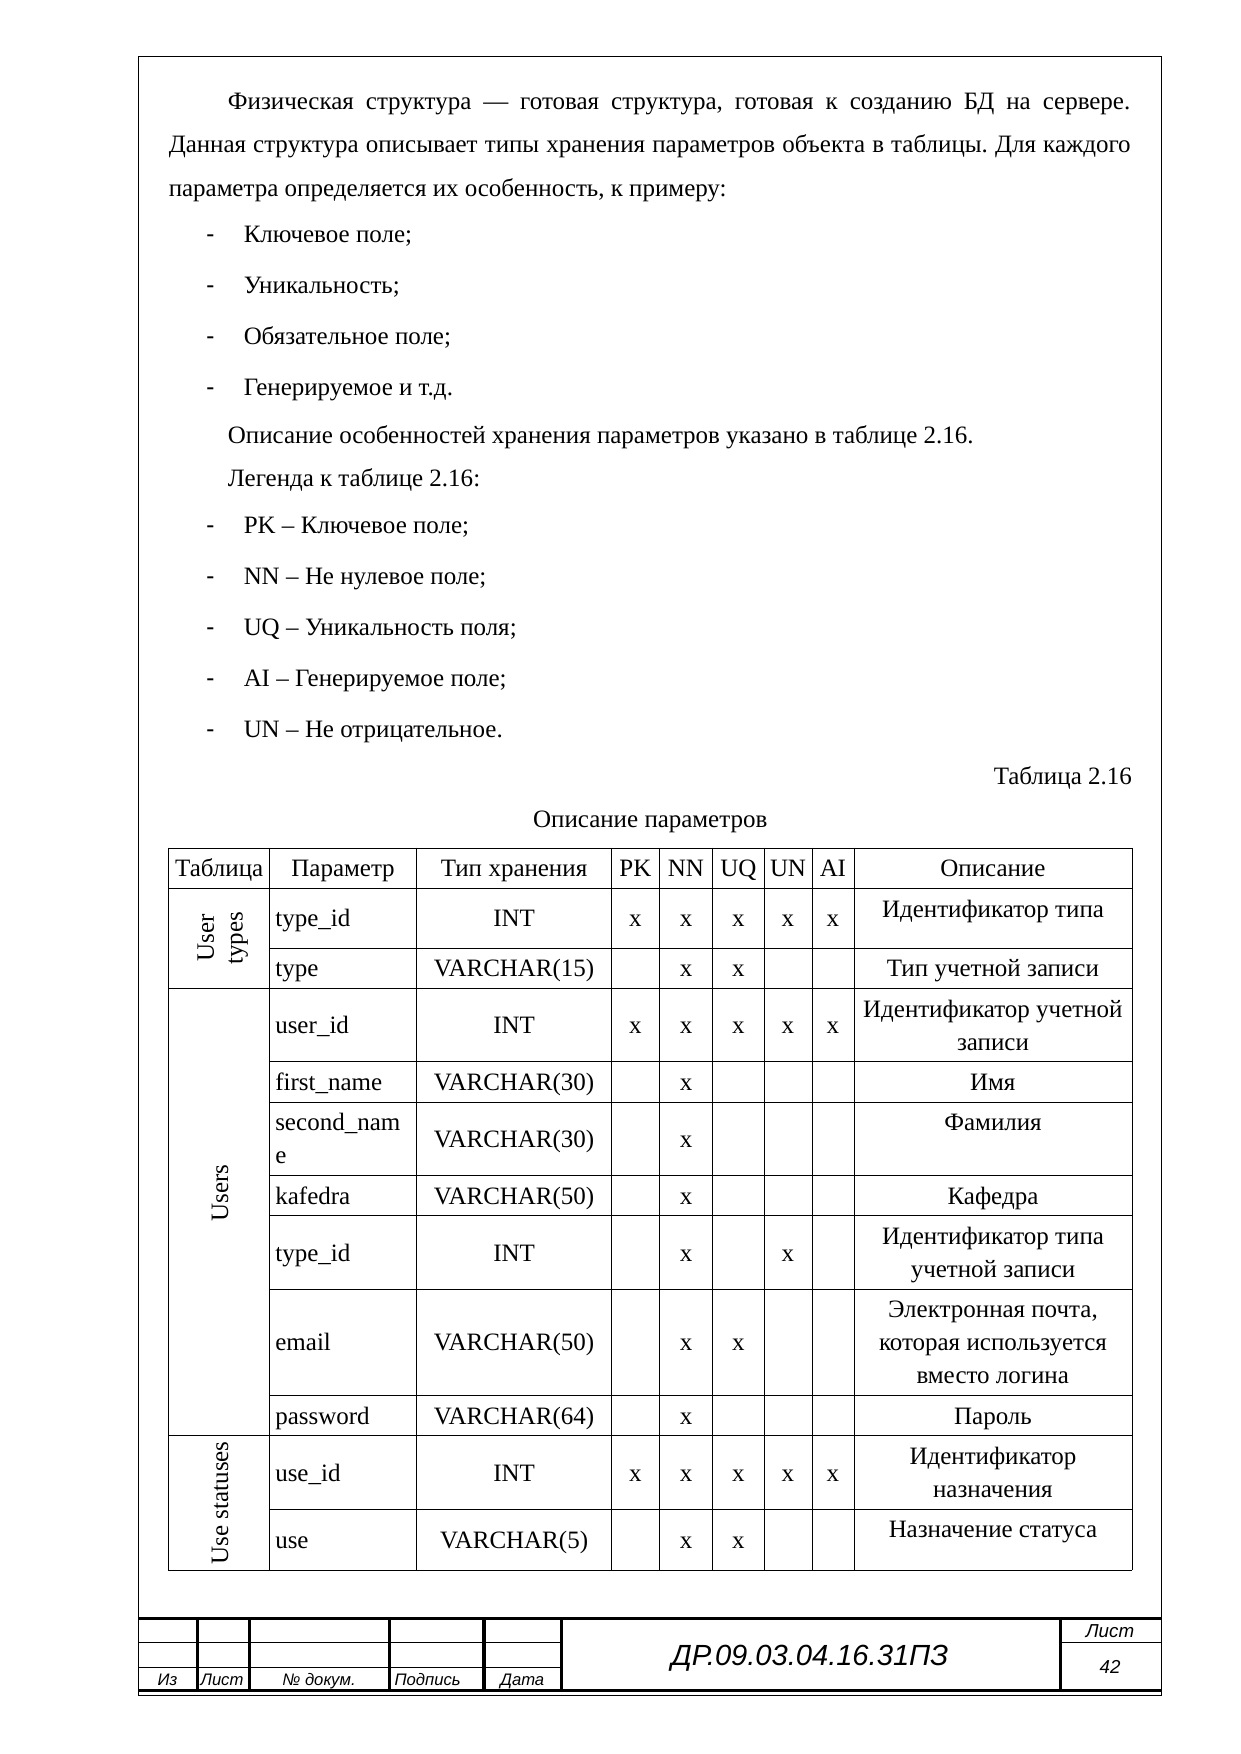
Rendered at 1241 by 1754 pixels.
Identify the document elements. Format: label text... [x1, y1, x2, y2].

table_cell Фамилия [855, 1103, 1132, 1175]
table_cell VARCHAR(30) [417, 1103, 611, 1175]
table_cell type_id [270, 889, 416, 948]
table_cell INT [417, 1216, 611, 1289]
table_cell Use statuses [169, 1436, 269, 1570]
table_cell x [713, 949, 764, 988]
table_cell VARCHAR(15) [417, 949, 611, 988]
table_header UQ [713, 849, 764, 888]
table_cell [612, 1396, 659, 1435]
table_cell x [713, 1510, 764, 1570]
table_cell INT [417, 889, 611, 948]
table_cell x [813, 889, 854, 948]
table_cell x [813, 989, 854, 1061]
table_cell x [713, 889, 764, 948]
table_cell x [660, 1436, 712, 1509]
table_header PK [612, 849, 659, 888]
table_cell Идентификатор учетной записи [855, 989, 1132, 1061]
table_cell second_name [270, 1103, 416, 1175]
table_cell [713, 1216, 764, 1289]
table_cell x [660, 1103, 712, 1175]
table_cell email [270, 1290, 416, 1395]
table_cell kafedra [270, 1176, 416, 1215]
table_cell x [713, 1436, 764, 1509]
table_cell [612, 1216, 659, 1289]
list NN – Не нулевое поле; [206, 557, 1132, 591]
table_cell [612, 1176, 659, 1215]
text Таблица 2.16 [168, 761, 1132, 790]
table_cell Кафедра [855, 1176, 1132, 1215]
table_cell user_id [270, 989, 416, 1061]
table_header NN [660, 849, 712, 888]
table_cell x [765, 989, 812, 1061]
table_cell User types [169, 889, 269, 988]
table_cell x [612, 1436, 659, 1509]
table_cell x [660, 1396, 712, 1435]
table_cell VARCHAR(64) [417, 1396, 611, 1435]
table_cell use [270, 1510, 416, 1570]
table_cell x [660, 889, 712, 948]
table_cell [813, 1290, 854, 1395]
table_cell INT [417, 1436, 611, 1509]
table_cell VARCHAR(50) [417, 1176, 611, 1215]
list Ключевое поле; [206, 216, 1132, 250]
table_cell x [765, 1216, 812, 1289]
table_cell x [612, 889, 659, 948]
list AI – Генерируемое поле; [206, 659, 1132, 693]
table_cell Идентификатор типа [855, 889, 1132, 948]
table_cell Идентификатор типа учетной записи [855, 1216, 1132, 1289]
table_cell [813, 949, 854, 988]
table_cell x [660, 1510, 712, 1570]
table_cell VARCHAR(30) [417, 1062, 611, 1102]
table_header Параметр [270, 849, 416, 888]
table_cell use_id [270, 1436, 416, 1509]
table_cell x [660, 1216, 712, 1289]
text Описание особенностей хранения параметров указано в таблице 2.16. [168, 420, 1132, 449]
table_cell Users [169, 989, 269, 1435]
table_cell [765, 1510, 812, 1570]
table_cell VARCHAR(5) [417, 1510, 611, 1570]
table_header Описание [855, 849, 1132, 888]
table_cell password [270, 1396, 416, 1435]
table_cell [713, 1103, 764, 1175]
table_cell [813, 1216, 854, 1289]
table_cell x [660, 1290, 712, 1395]
table_cell [765, 1290, 812, 1395]
table_cell Пароль [855, 1396, 1132, 1435]
table_cell [813, 1062, 854, 1102]
table_header Таблица [169, 849, 269, 888]
table_cell type_id [270, 1216, 416, 1289]
table_cell x [612, 989, 659, 1061]
table_cell [813, 1396, 854, 1435]
table_cell [813, 1103, 854, 1175]
list PK – Ключевое поле; [206, 506, 1132, 540]
table_cell INT [417, 989, 611, 1061]
table_cell [765, 1103, 812, 1175]
table_cell x [660, 1062, 712, 1102]
table_cell [765, 1176, 812, 1215]
table_cell Тип учетной записи [855, 949, 1132, 988]
table_header AI [813, 849, 854, 888]
table_cell [713, 1396, 764, 1435]
table_cell x [765, 1436, 812, 1509]
table_cell x [713, 989, 764, 1061]
table_cell first_name [270, 1062, 416, 1102]
table_cell [813, 1510, 854, 1570]
table_cell [765, 1062, 812, 1102]
list Генерируемое и т.д. [206, 369, 1132, 403]
table_cell x [813, 1436, 854, 1509]
table_cell [612, 1510, 659, 1570]
text Физическая структура — готовая структура, готовая к созданию БД на сервере. Данная структура описывает типы хранения параметров объекта в таблицы. Для каждого параметра определяется их особенность, к примеру: [168, 86, 1132, 201]
table_cell VARCHAR(50) [417, 1290, 611, 1395]
list Уникальность; [206, 267, 1132, 301]
table_cell [813, 1176, 854, 1215]
list UQ – Уникальность поля; [206, 608, 1132, 642]
table_cell Имя [855, 1062, 1132, 1102]
table_cell x [713, 1290, 764, 1395]
table_cell Идентификатор назначения [855, 1436, 1132, 1509]
table_cell [713, 1062, 764, 1102]
list UN – Не отрицательное. [206, 710, 1132, 744]
text Описание параметров [168, 804, 1132, 833]
table_cell x [660, 989, 712, 1061]
table_cell [612, 949, 659, 988]
table_header Тип хранения [417, 849, 611, 888]
list Обязательное поле; [206, 318, 1132, 352]
table_cell type [270, 949, 416, 988]
table_cell x [660, 1176, 712, 1215]
table_cell [713, 1176, 764, 1215]
table_cell [765, 949, 812, 988]
table_header UN [765, 849, 812, 888]
text Легенда к таблице 2.16: [168, 463, 1132, 492]
table_cell [612, 1290, 659, 1395]
table_cell Назначение статуса [855, 1510, 1132, 1570]
table_cell [612, 1103, 659, 1175]
table_cell x [765, 889, 812, 948]
table_cell [612, 1062, 659, 1102]
table_cell x [660, 949, 712, 988]
table_cell Электронная почта, которая используется вместо логина [855, 1290, 1132, 1395]
table_cell [765, 1396, 812, 1435]
